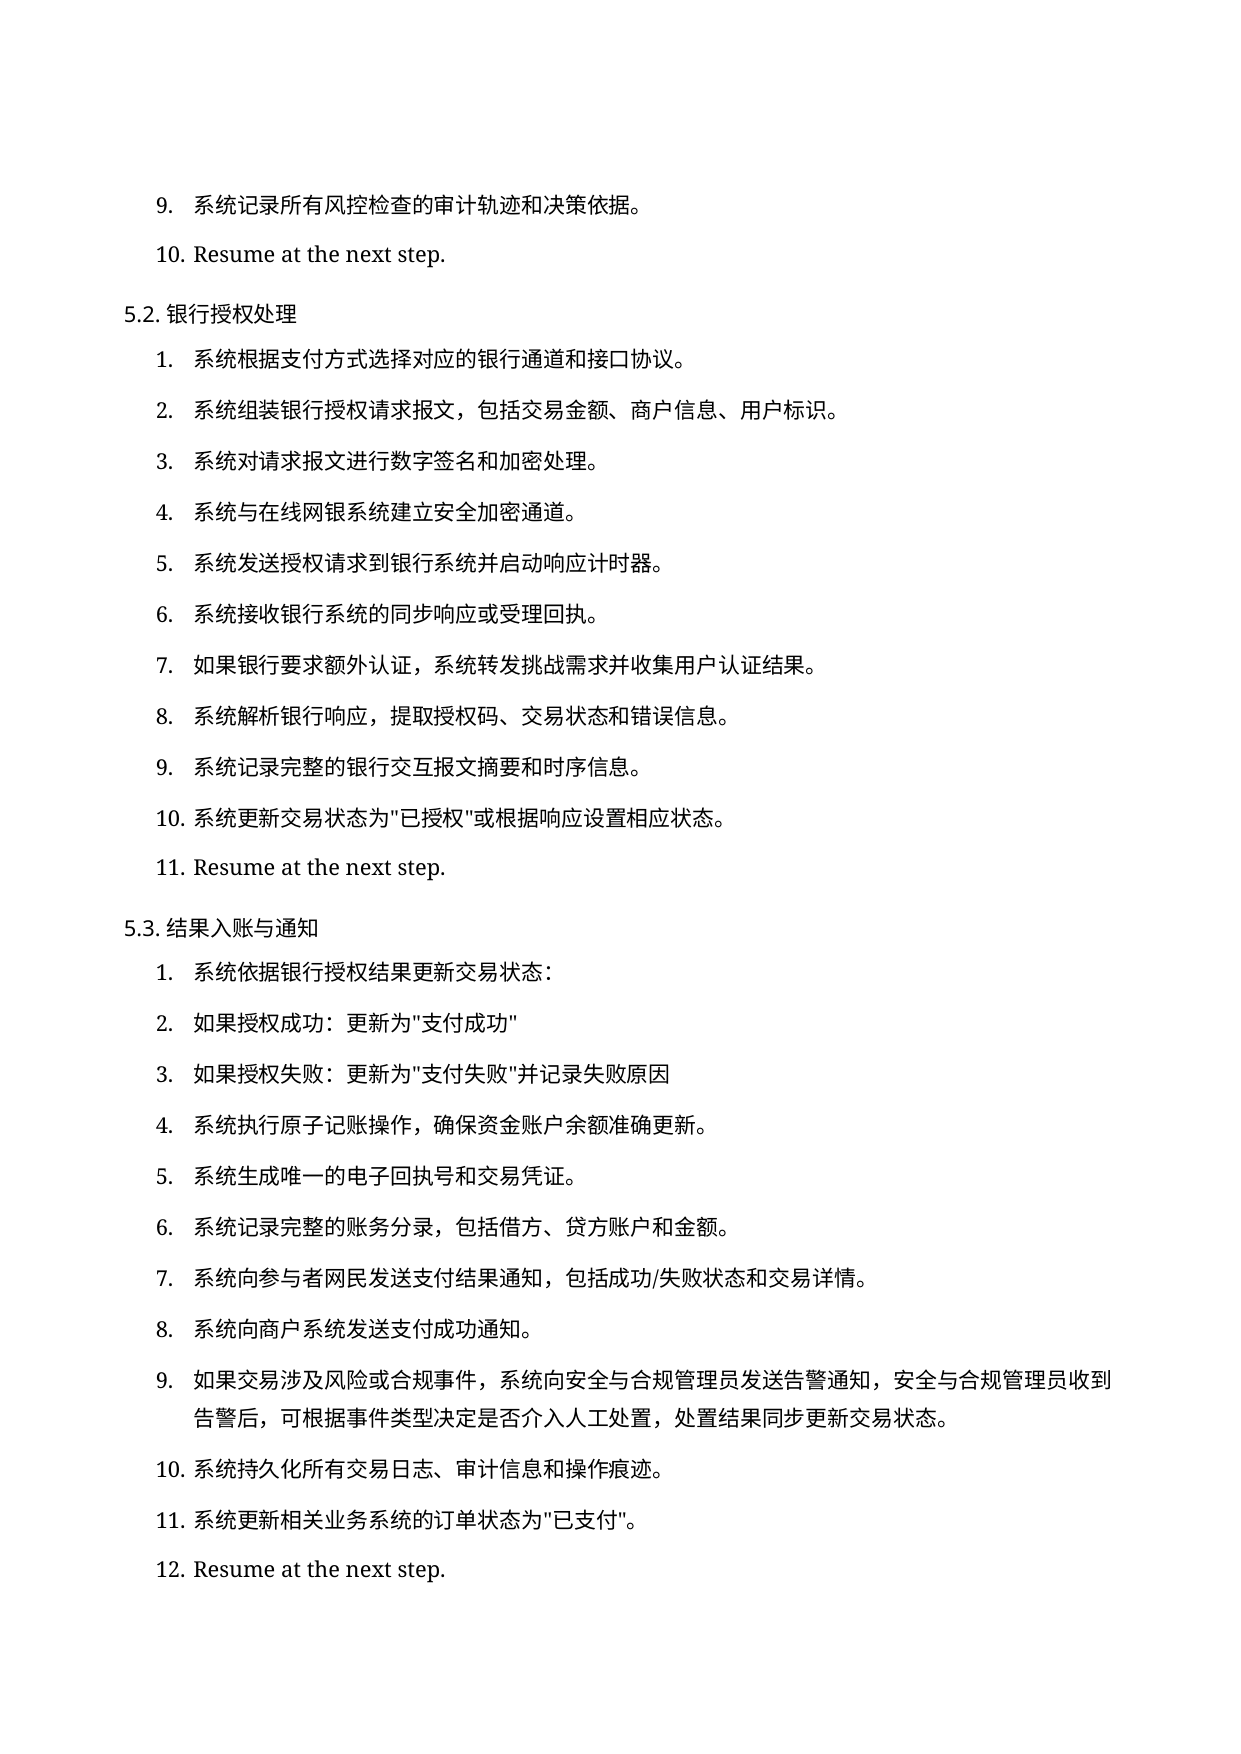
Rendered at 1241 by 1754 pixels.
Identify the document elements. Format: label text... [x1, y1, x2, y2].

list 如果授权成功：更新为"支付成功" [156, 1006, 1122, 1038]
list 系统向参与者网民发送支付结果通知，包括成功/失败状态和交易详情。 [156, 1261, 1122, 1293]
list 系统记录完整的银行交互报文摘要和时序信息。 [156, 750, 1122, 782]
list Resume at the next step. [156, 239, 1122, 268]
list 系统根据支付方式选择对应的银行通道和接口协议。 [156, 342, 1122, 373]
list 系统依据银行授权结果更新交易状态： [156, 955, 1122, 987]
list 系统记录所有风控检查的审计轨迹和决策依据。 [156, 188, 1122, 219]
list 系统组装银行授权请求报文，包括交易金额、商户信息、用户标识。 [156, 393, 1122, 424]
list 系统接收银行系统的同步响应或受理回执。 [156, 597, 1122, 629]
list 系统向商户系统发送支付成功通知。 [156, 1312, 1122, 1344]
list 如果银行要求额外认证，系统转发挑战需求并收集用户认证结果。 [156, 648, 1122, 680]
list 系统对请求报文进行数字签名和加密处理。 [156, 444, 1122, 476]
list Resume at the next step. [156, 1554, 1122, 1584]
list 系统更新交易状态为"已授权"或根据响应设置相应状态。 [156, 801, 1122, 833]
list 系统执行原子记账操作，确保资金账户余额准确更新。 [156, 1108, 1122, 1140]
list 如果交易涉及风险或合规事件，系统向安全与合规管理员发送告警通知，安全与合规管理员收到告警后，可根据事件类型决定是否介入人工处置，处置结果同步更新交易状态。 [156, 1363, 1122, 1433]
subtitle 结果入账与通知 [118, 911, 1122, 942]
list 系统更新相关业务系统的订单状态为"已支付"。 [156, 1503, 1122, 1535]
list 系统发送授权请求到银行系统并启动响应计时器。 [156, 546, 1122, 578]
list Resume at the next step. [156, 852, 1122, 882]
list 系统生成唯一的电子回执号和交易凭证。 [156, 1159, 1122, 1191]
list 系统与在线网银系统建立安全加密通道。 [156, 495, 1122, 527]
list 如果授权失败：更新为"支付失败"并记录失败原因 [156, 1057, 1122, 1089]
list 系统记录完整的账务分录，包括借方、贷方账户和金额。 [156, 1210, 1122, 1242]
list 系统持久化所有交易日志、审计信息和操作痕迹。 [156, 1452, 1122, 1484]
list 系统解析银行响应，提取授权码、交易状态和错误信息。 [156, 699, 1122, 731]
subtitle 银行授权处理 [118, 297, 1122, 329]
